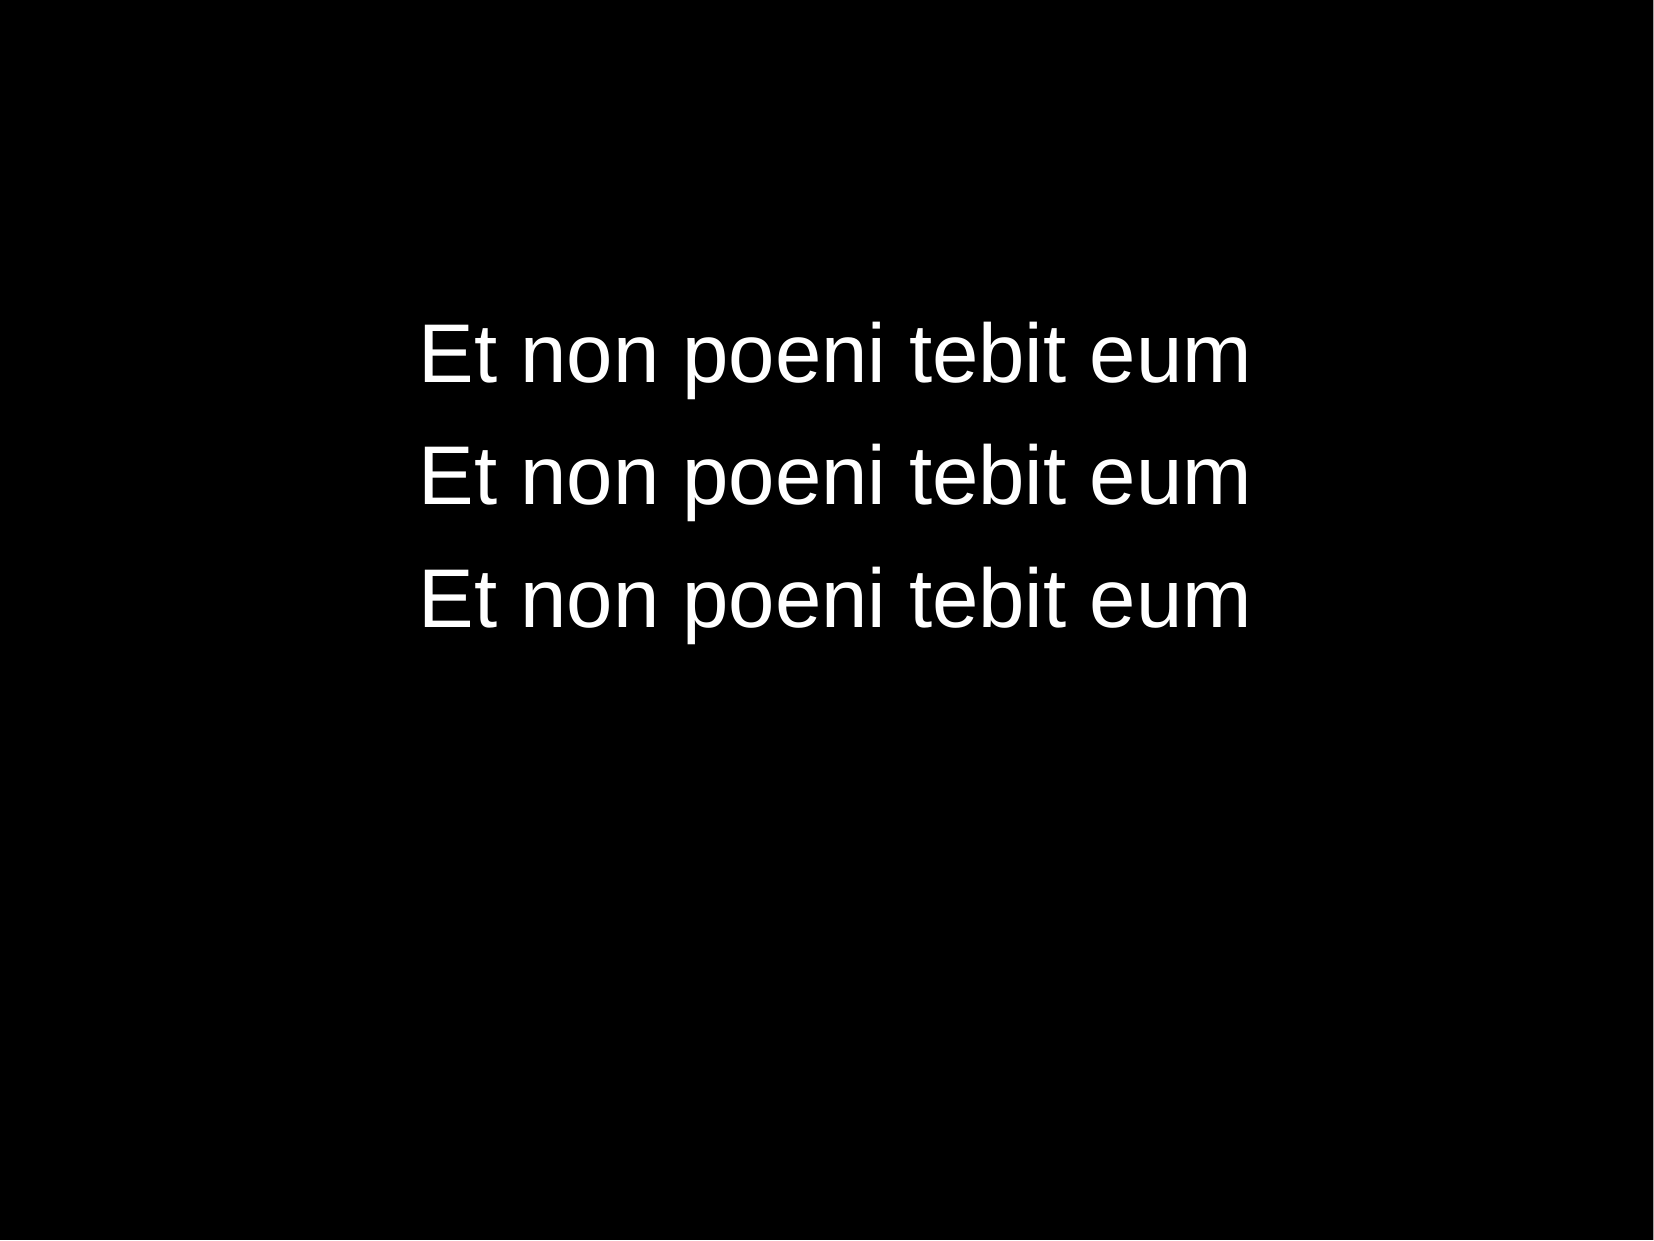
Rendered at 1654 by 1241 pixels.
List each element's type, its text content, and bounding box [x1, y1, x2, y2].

list Et non poeni tebit eum Et non poeni tebit eum Et non poeni tebit eum [0, 307, 1654, 1027]
